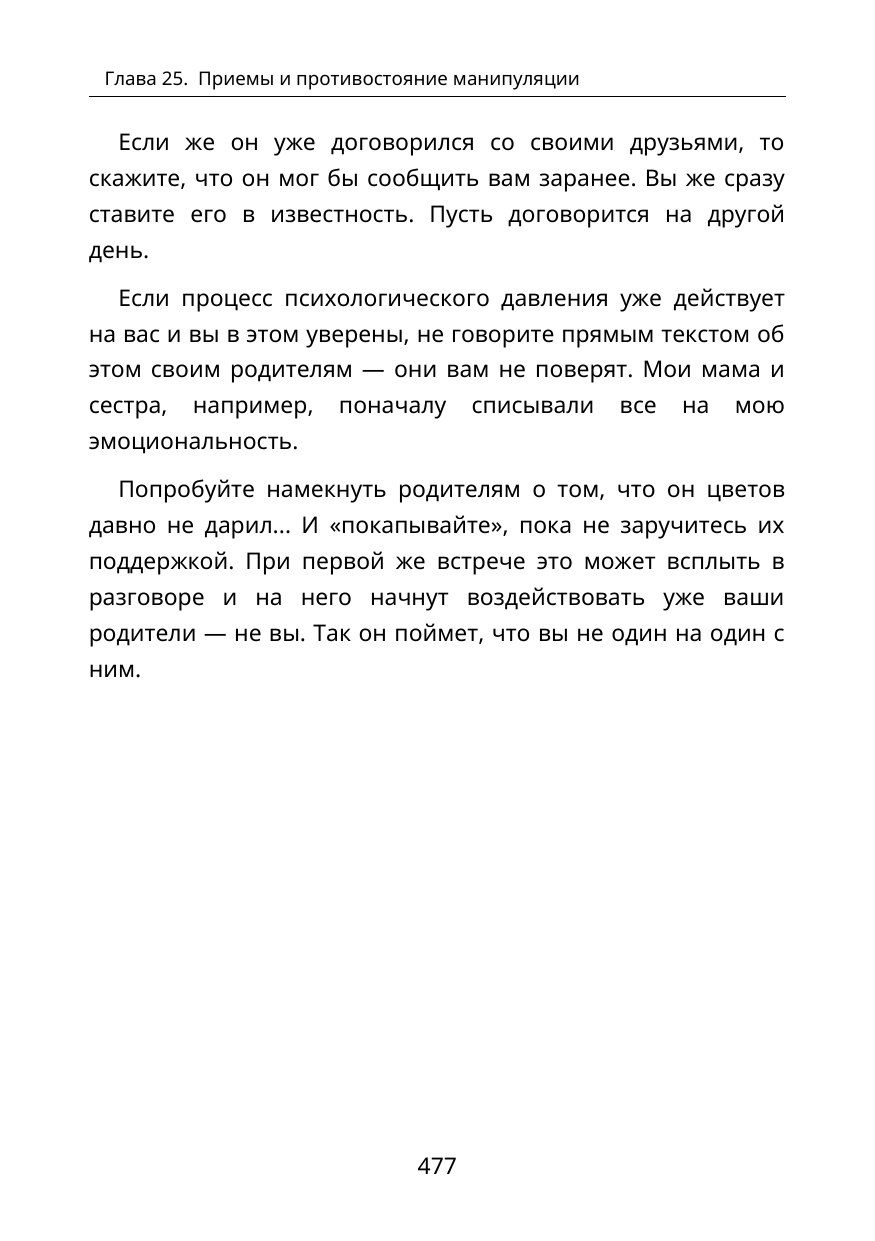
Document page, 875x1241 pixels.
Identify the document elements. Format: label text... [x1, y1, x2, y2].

text Попробуйте намекнуть родителям о том, что он цветов давно не дарил... И «покапывайте», пока не заручитесь их поддержкой. При первой же встрече это может всплыть в разговоре и на него начнут воздействовать уже ваши родители — не вы. Так он поймет, что вы не один на один с ним. [88, 473, 786, 684]
text Если процесс психологического давления уже действует на вас и вы в этом уверены, не говорите прямым текстом об этом своим родителям — они вам не поверят. Мои мама и сестра, например, поначалу списывали все на мою эмоциональность. [88, 282, 786, 457]
text Если же он уже договорился со своими друзьями, то скажите, что он мог бы сообщить вам заранее. Вы же сразу ставите его в известность. Пусть договорится на другой день. [88, 126, 786, 265]
